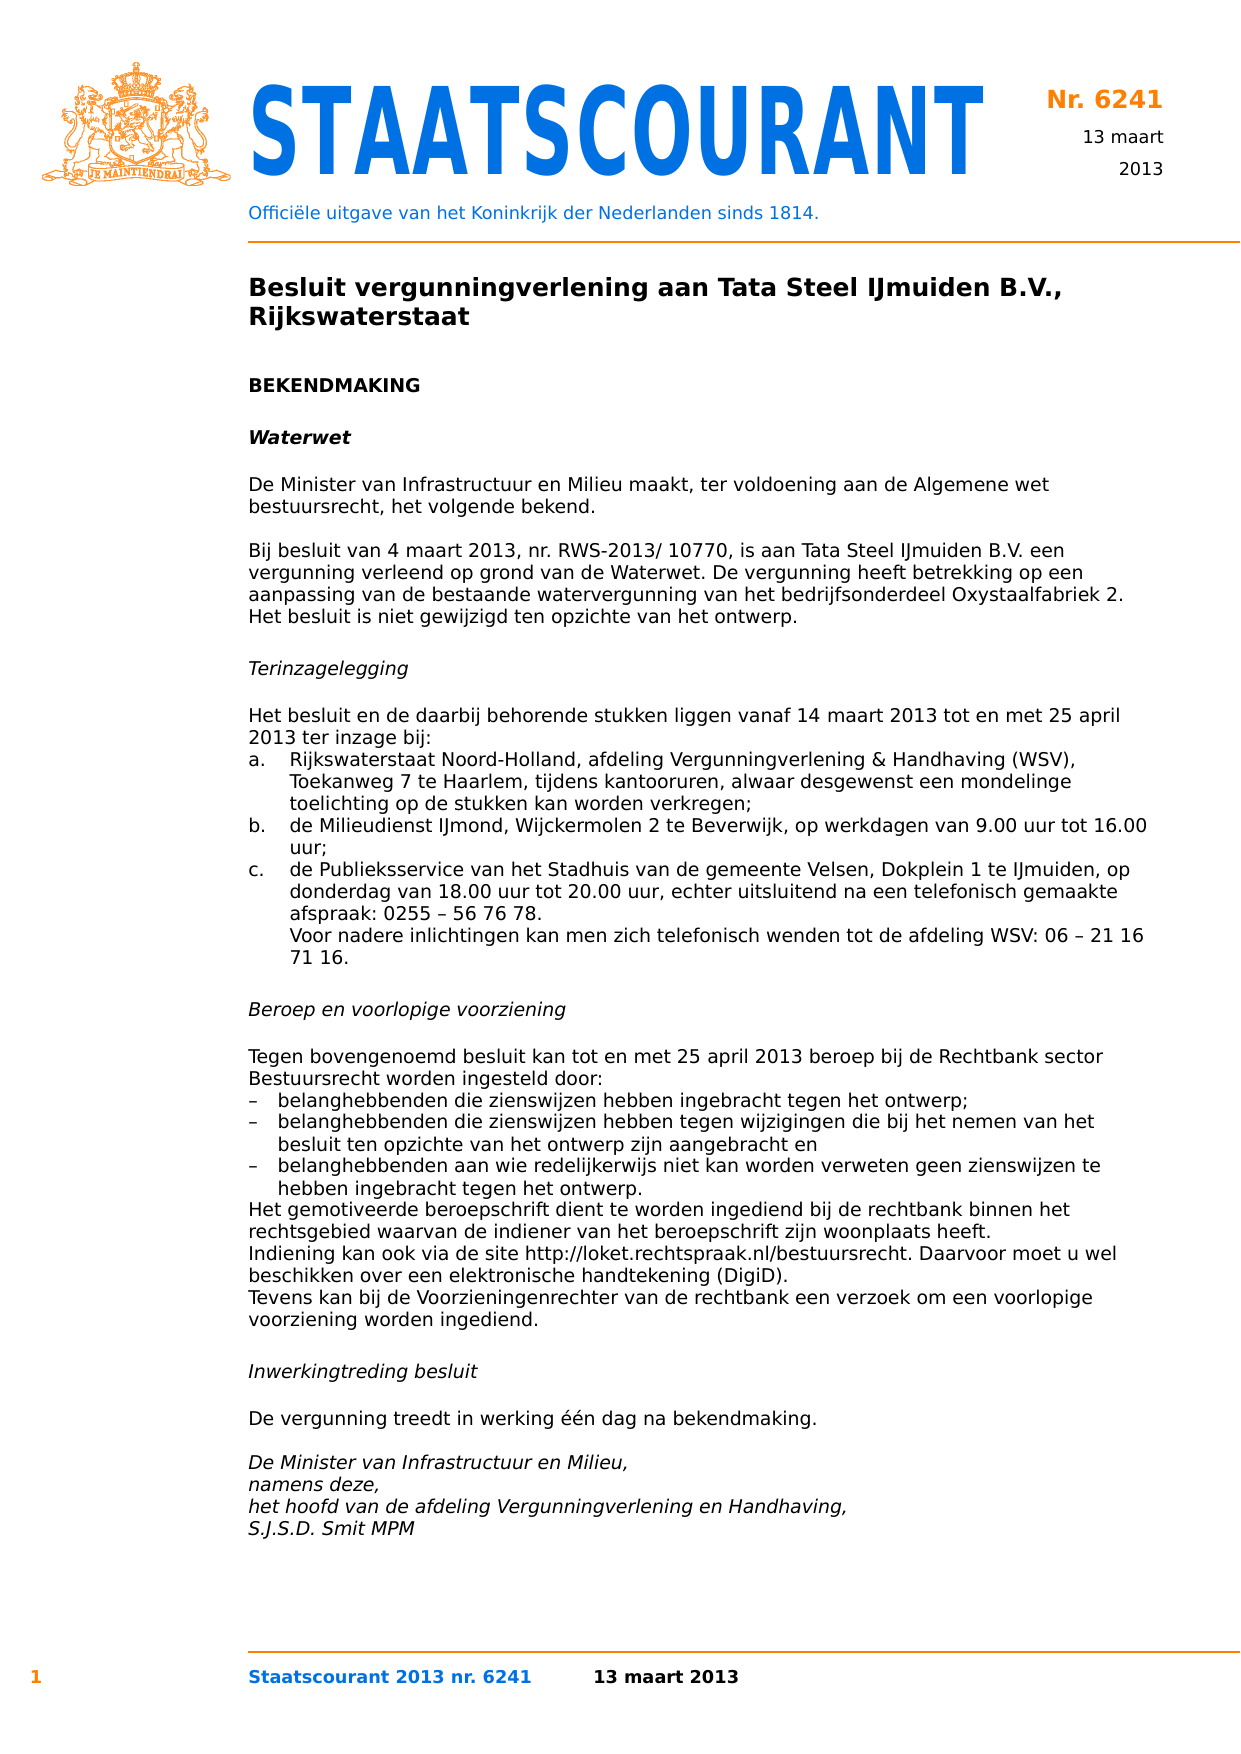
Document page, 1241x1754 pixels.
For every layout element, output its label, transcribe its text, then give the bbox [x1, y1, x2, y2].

table_header STAATSCOURANT [248, 62, 998, 203]
subtitle Waterwet [248, 427, 1163, 449]
subtitle Beroep en voorlopige voorziening [248, 998, 1163, 1021]
table_cell 13 maart [998, 121, 1240, 153]
text Het besluit en de daarbij behorende stukken liggen vanaf 14 maart 2013 tot en met 25 april 2013 ter inzage bij: [248, 705, 1163, 749]
text – belanghebbenden die zienswijzen hebben tegen wijzigingen die bij het nemen van het besluit ten opzichte van het ontwerp zijn aangebracht en [248, 1111, 1163, 1155]
text Bij besluit van 4 maart 2013, nr. RWS-2013/ 10770, is aan Tata Steel IJmuiden B.V. een vergunning verleend op grond van de Waterwet. De vergunning heeft betrekking op een aanpassing van de bestaande watervergunning van het bedrijfsonderdeel Oxystaalfabriek 2. Het besluit is niet gewijzigd ten opzichte van het ontwerp. [248, 540, 1163, 628]
text Tevens kan bij de Voorzieningenrechter van de rechtbank een verzoek om een voorlopige voorziening worden ingediend. [248, 1287, 1163, 1331]
text Voor nadere inlichtingen kan men zich telefonisch wenden tot de afdeling WSV: 06 – 21 16 71 16. [289, 924, 1163, 968]
text Indiening kan ook via de site http://loket.rechtspraak.nl/bestuursrecht. Daarvoor moet u wel beschikken over een elektronische handtekening (DigiD). [248, 1243, 1163, 1287]
subtitle Besluit vergunningverlening aan Tata Steel IJmuiden B.V., Rijkswaterstaat [248, 273, 1163, 331]
table_header Nr. 6241 [998, 62, 1240, 121]
text c. de Publieksservice van het Stadhuis van de gemeente Velsen, Dokplein 1 te IJmuiden, op donderdag van 18.00 uur tot 20.00 uur, echter uitsluitend na een telefonisch gemaakte afspraak: 0255 – 56 76 78. [248, 859, 1163, 924]
table_cell 2013 [998, 153, 1240, 203]
subtitle Inwerkingtreding besluit [248, 1361, 1163, 1383]
text – belanghebbenden die zienswijzen hebben ingebracht tegen het ontwerp; [248, 1089, 1163, 1111]
table_cell Officiële uitgave van het Koninkrijk der Nederlanden sinds 1814. [248, 203, 1240, 241]
text Tegen bovengenoemd besluit kan tot en met 25 april 2013 beroep bij de Rechtbank sector Bestuursrecht worden ingesteld door: [248, 1046, 1163, 1089]
subtitle BEKENDMAKING [248, 375, 1163, 397]
text De Minister van Infrastructuur en Milieu, namens deze, het hoofd van de afdeling Vergunningverlening en Handhaving, S.J.S.D. Smit MPM [248, 1452, 1163, 1540]
text a. Rijkswaterstaat Noord-Holland, afdeling Vergunningverlening & Handhaving (WSV), Toekanweg 7 te Haarlem, tijdens kantooruren, alwaar desgewenst een mondelinge toelichting op de stukken kan worden verkregen; [248, 749, 1163, 815]
table_header [25, 62, 248, 241]
text – belanghebbenden aan wie redelijkerwijs niet kan worden verweten geen zienswijzen te hebben ingebracht tegen het ontwerp. [248, 1155, 1163, 1199]
text Het gemotiveerde beroepschrift dient te worden ingediend bij de rechtbank binnen het rechtsgebied waarvan de indiener van het beroepschrift zijn woonplaats heeft. [248, 1199, 1163, 1243]
text b. de Milieudienst IJmond, Wijckermolen 2 te Beverwijk, op werkdagen van 9.00 uur tot 16.00 uur; [248, 815, 1163, 859]
picture [41, 62, 231, 186]
subtitle Terinzagelegging [248, 658, 1163, 680]
text De vergunning treedt in werking één dag na bekendmaking. [248, 1408, 1163, 1430]
text De Minister van Infrastructuur en Milieu maakt, ter voldoening aan de Algemene wet bestuursrecht, het volgende bekend. [248, 474, 1163, 518]
